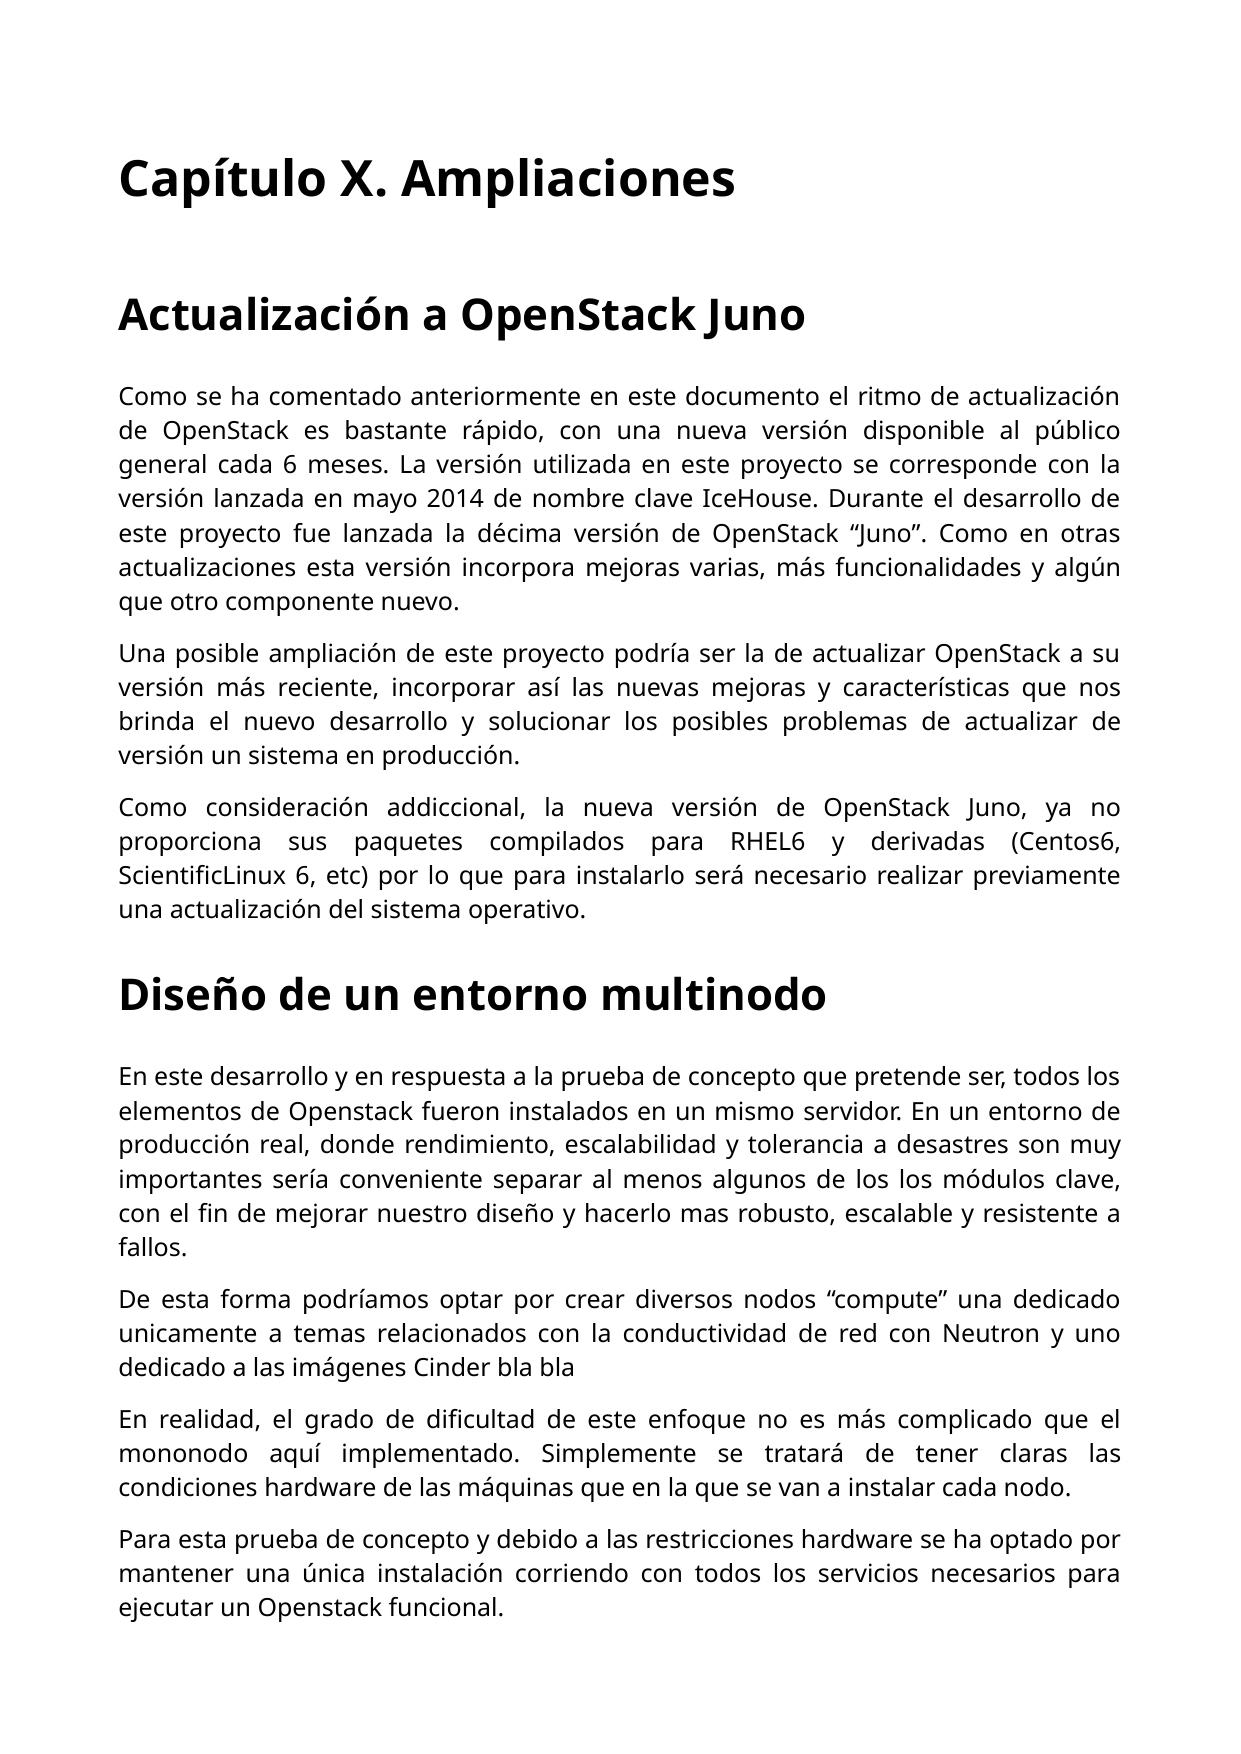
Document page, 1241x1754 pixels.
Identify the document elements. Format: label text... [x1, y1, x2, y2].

text En este desarrollo y en respuesta a la prueba de concepto que pretende ser, todos los elementos de Openstack fueron instalados en un mismo servidor. En un entorno de producción real, donde rendimiento, escalabilidad y tolerancia a desastres son muy importantes sería conveniente separar al menos algunos de los los módulos clave, con el fin de mejorar nuestro diseño y hacerlo mas robusto, escalable y resistente a fallos. [118, 1059, 1122, 1263]
text Como se ha comentado anteriormente en este documento el ritmo de actualización de OpenStack es bastante rápido, con una nueva versión disponible al público general cada 6 meses. La versión utilizada en este proyecto se corresponde con la versión lanzada en mayo 2014 de nombre clave IceHouse. Durante el desarrollo de este proyecto fue lanzada la décima versión de OpenStack “Juno”. Como en otras actualizaciones esta versión incorpora mejoras varias, más funcionalidades y algún que otro componente nuevo. [118, 379, 1122, 617]
text Una posible ampliación de este proyecto podría ser la de actualizar OpenStack a su versión más reciente, incorporar así las nuevas mejoras y características que nos brinda el nuevo desarrollo y solucionar los posibles problemas de actualizar de versión un sistema en producción. [118, 635, 1122, 772]
subtitle Actualización a OpenStack Juno [118, 283, 1122, 343]
text En realidad, el grado de dificultad de este enfoque no es más complicado que el mononodo aquí implementado. Simplemente se tratará de tener claras las condiciones hardware de las máquinas que en la que se van a instalar cada nodo. [118, 1402, 1122, 1504]
text De esta forma podríamos optar por crear diversos nodos “compute” una dedicado unicamente a temas relacionados con la conductividad de red con Neutron y uno dedicado a las imágenes Cinder bla bla [118, 1281, 1122, 1384]
text Para esta prueba de concepto y debido a las restricciones hardware se ha optado por mantener una única instalación corriendo con todos los servicios necesarios para ejecutar un Openstack funcional. [118, 1522, 1122, 1624]
text Como consideración addiccional, la nueva versión de OpenStack Juno, ya no proporciona sus paquetes compilados para RHEL6 y derivadas (Centos6, ScientificLinux 6, etc) por lo que para instalarlo será necesario realizar previamente una actualización del sistema operativo. [118, 790, 1122, 926]
title Capítulo X. Ampliaciones [118, 143, 1122, 211]
subtitle Diseño de un entorno multinodo [118, 963, 1122, 1023]
